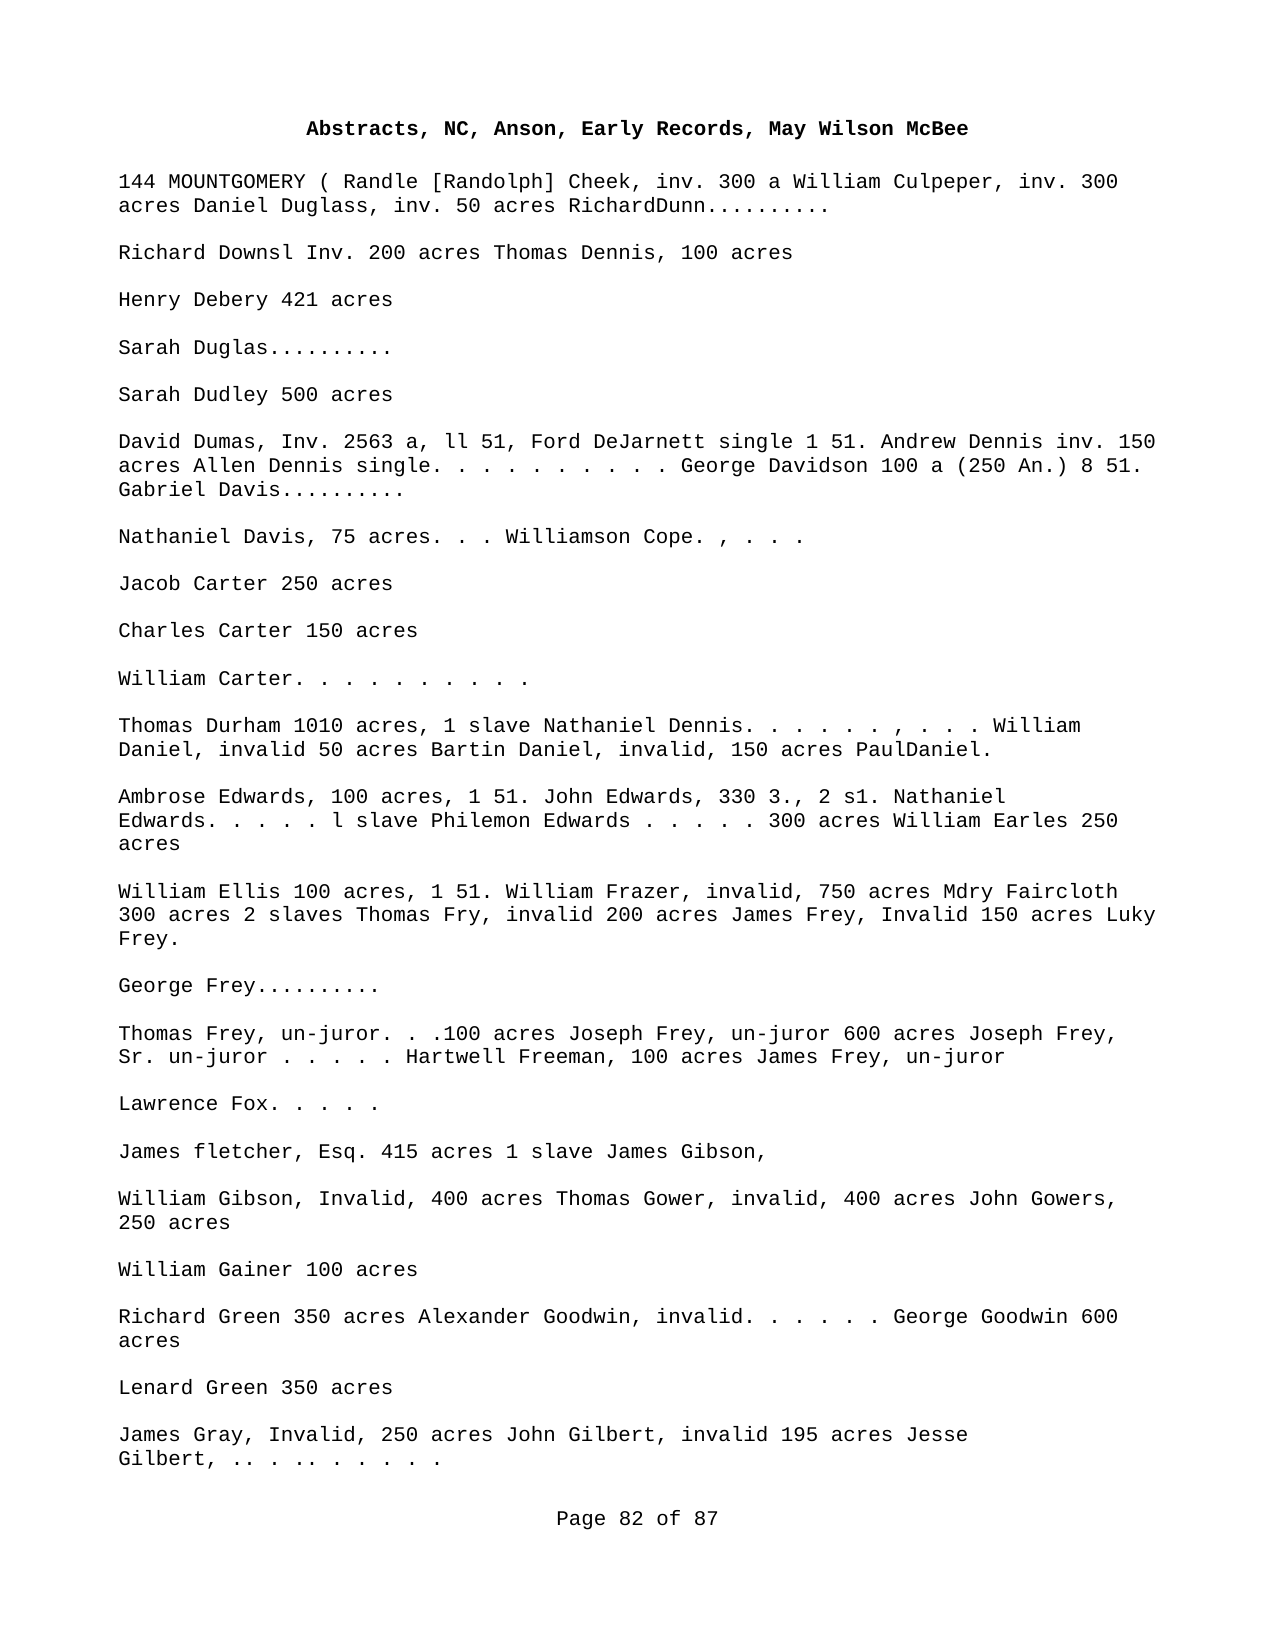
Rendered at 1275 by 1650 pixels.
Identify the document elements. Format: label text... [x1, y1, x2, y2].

text James fletcher, Esq. 415 acres 1 slave James Gibson, [118, 1141, 1157, 1164]
text William Gainer 100 acres [118, 1259, 1157, 1283]
text Nathaniel Davis, 75 acres. . . Williamson Cope. , . . . [118, 526, 1157, 549]
text Henry Debery 421 acres [118, 289, 1157, 313]
text 144 MOUNTGOMERY ( Randle [Randolph] Cheek, inv. 300 a William Culpeper, inv. 300 acres Daniel Duglass, inv. 50 acres RichardDunn.......... [118, 171, 1157, 218]
text William Ellis 100 acres, 1 51. William Frazer, invalid, 750 acres Mdry Faircloth 300 acres 2 slaves Thomas Fry, invalid 200 acres James Frey, Invalid 150 acres Luky Frey. [118, 881, 1157, 952]
text Thomas Durham 1010 acres, 1 slave Nathaniel Dennis. . . . . . , . . . William Daniel, invalid 50 acres Bartin Daniel, invalid, 150 acres PaulDaniel. [118, 715, 1157, 762]
text Richard Green 350 acres Alexander Goodwin, invalid. . . . . . George Goodwin 600 acres [118, 1306, 1157, 1353]
text James Gray, Invalid, 250 acres John Gilbert, invalid 195 acres Jesse Gilbert, .. . .. . . . . . [118, 1424, 1157, 1472]
text David Dumas, Inv. 2563 a, ll 51, Ford DeJarnett single 1 51. Andrew Dennis inv. 150 acres Allen Dennis single. . . . . . . . . . George Davidson 100 a (250 An.) 8 51. Gabriel Davis.......... [118, 431, 1157, 502]
text Lenard Green 350 acres [118, 1377, 1157, 1401]
text Ambrose Edwards, 100 acres, 1 51. John Edwards, 330 3., 2 s1. Nathaniel Edwards. . . . . l slave Philemon Edwards . . . . . 300 acres William Earles 250 acres [118, 786, 1157, 857]
text Lawrence Fox. . . . . [118, 1093, 1157, 1117]
text George Frey.......... [118, 975, 1157, 999]
text Jacob Carter 250 acres [118, 573, 1157, 597]
text William Gibson, Invalid, 400 acres Thomas Gower, invalid, 400 acres John Gowers, 250 acres [118, 1188, 1157, 1235]
text William Carter. . . . . . . . . . [118, 668, 1157, 691]
text Charles Carter 150 acres [118, 621, 1157, 644]
text Thomas Frey, un-juror. . .100 acres Joseph Frey, un-juror 600 acres Joseph Frey, Sr. un-juror . . . . . Hartwell Freeman, 100 acres James Frey, un-juror [118, 1022, 1157, 1070]
text Sarah Duglas.......... [118, 337, 1157, 360]
text Sarah Dudley 500 acres [118, 384, 1157, 408]
text Richard Downsl Inv. 200 acres Thomas Dennis, 100 acres [118, 242, 1157, 266]
